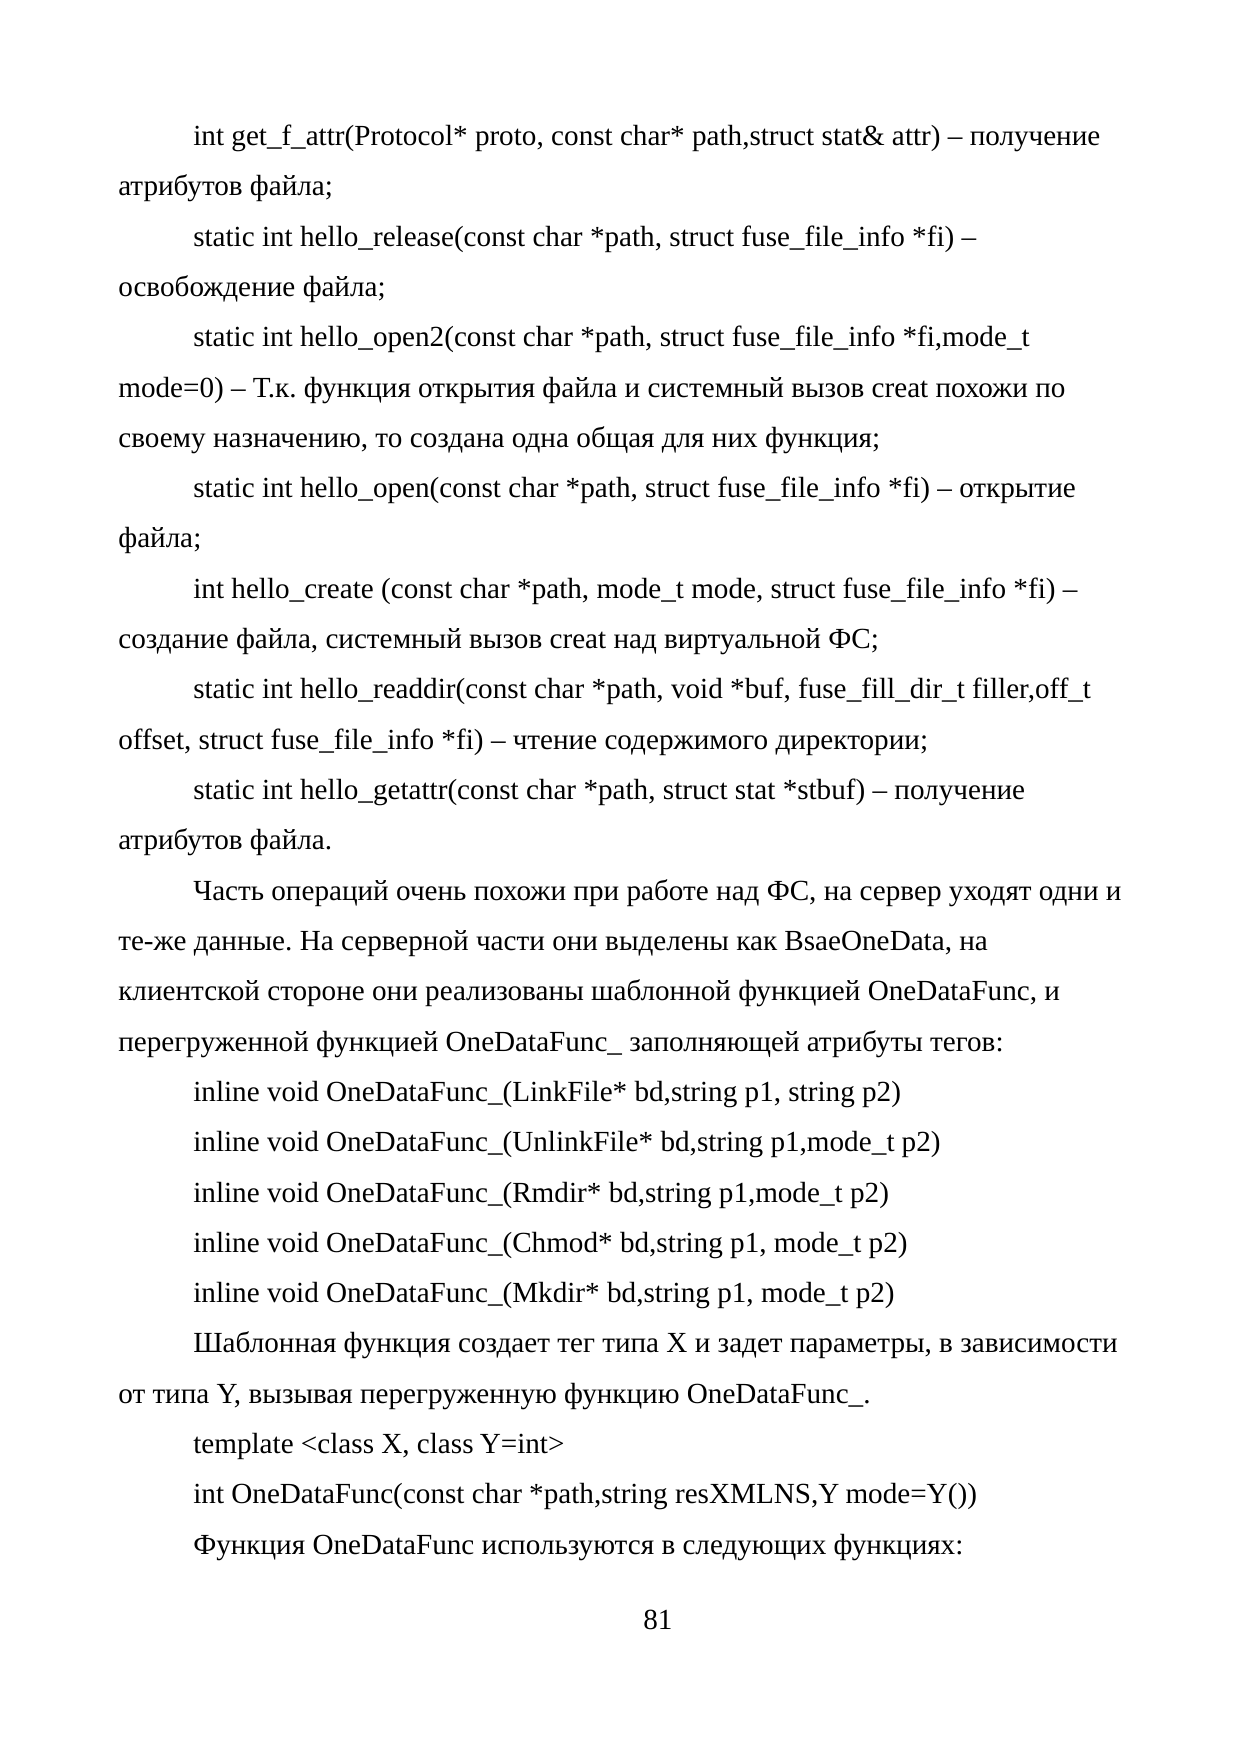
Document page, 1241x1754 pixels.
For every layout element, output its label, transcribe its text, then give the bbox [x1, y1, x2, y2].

text Шаблонная функция создает тег типа X и задет параметры, в зависимости от типа Y, вызывая перегруженную функцию OneDataFunc_. [118, 1326, 1122, 1409]
text inline void OneDataFunc_(Rmdir* bd,string p1,mode_t p2) [118, 1175, 1122, 1208]
text Функция OneDataFunc используются в следующих функциях: [118, 1527, 1122, 1560]
text inline void OneDataFunc_(LinkFile* bd,string p1, string p2) [118, 1074, 1122, 1108]
text int hello_create (const char *path, mode_t mode, struct fuse_file_info *fi) – создание файла, системный вызов creat над виртуальной ФС; [118, 571, 1122, 655]
text inline void OneDataFunc_(Mkdir* bd,string p1, mode_t p2) [118, 1275, 1122, 1309]
text static int hello_open(const char *path, struct fuse_file_info *fi) – открытие файла; [118, 470, 1122, 554]
text template <class X, class Y=int> [118, 1426, 1122, 1460]
text static int hello_getattr(const char *path, struct stat *stbuf) – получение атрибутов файла. [118, 772, 1122, 856]
text static int hello_open2(const char *path, struct fuse_file_info *fi,mode_t mode=0) – Т.к. функция открытия файла и системный вызов creat похожи по своему назначению, то создана одна общая для них функция; [118, 319, 1122, 453]
text Часть операций очень похожи при работе над ФС, на сервер уходят одни и те-же данные. На серверной части они выделены как BsaeOneData, на клиентской стороне они реализованы шаблонной функцией OneDataFunc, и перегруженной функцией OneDataFunc_ заполняющей атрибуты тегов: [118, 873, 1122, 1057]
text static int hello_release(const char *path, struct fuse_file_info *fi) – освобождение файла; [118, 219, 1122, 303]
text int get_f_attr(Protocol* proto, const char* path,struct stat& attr) – получение атрибутов файла; [118, 118, 1122, 202]
text static int hello_readdir(const char *path, void *buf, fuse_fill_dir_t filler,off_t offset, struct fuse_file_info *fi) – чтение содержимого директории; [118, 672, 1122, 755]
text inline void OneDataFunc_(Chmod* bd,string p1, mode_t p2) [118, 1225, 1122, 1258]
text int OneDataFunc(const char *path,string resXMLNS,Y mode=Y()) [118, 1477, 1122, 1510]
text inline void OneDataFunc_(UnlinkFile* bd,string p1,mode_t p2) [118, 1124, 1122, 1158]
